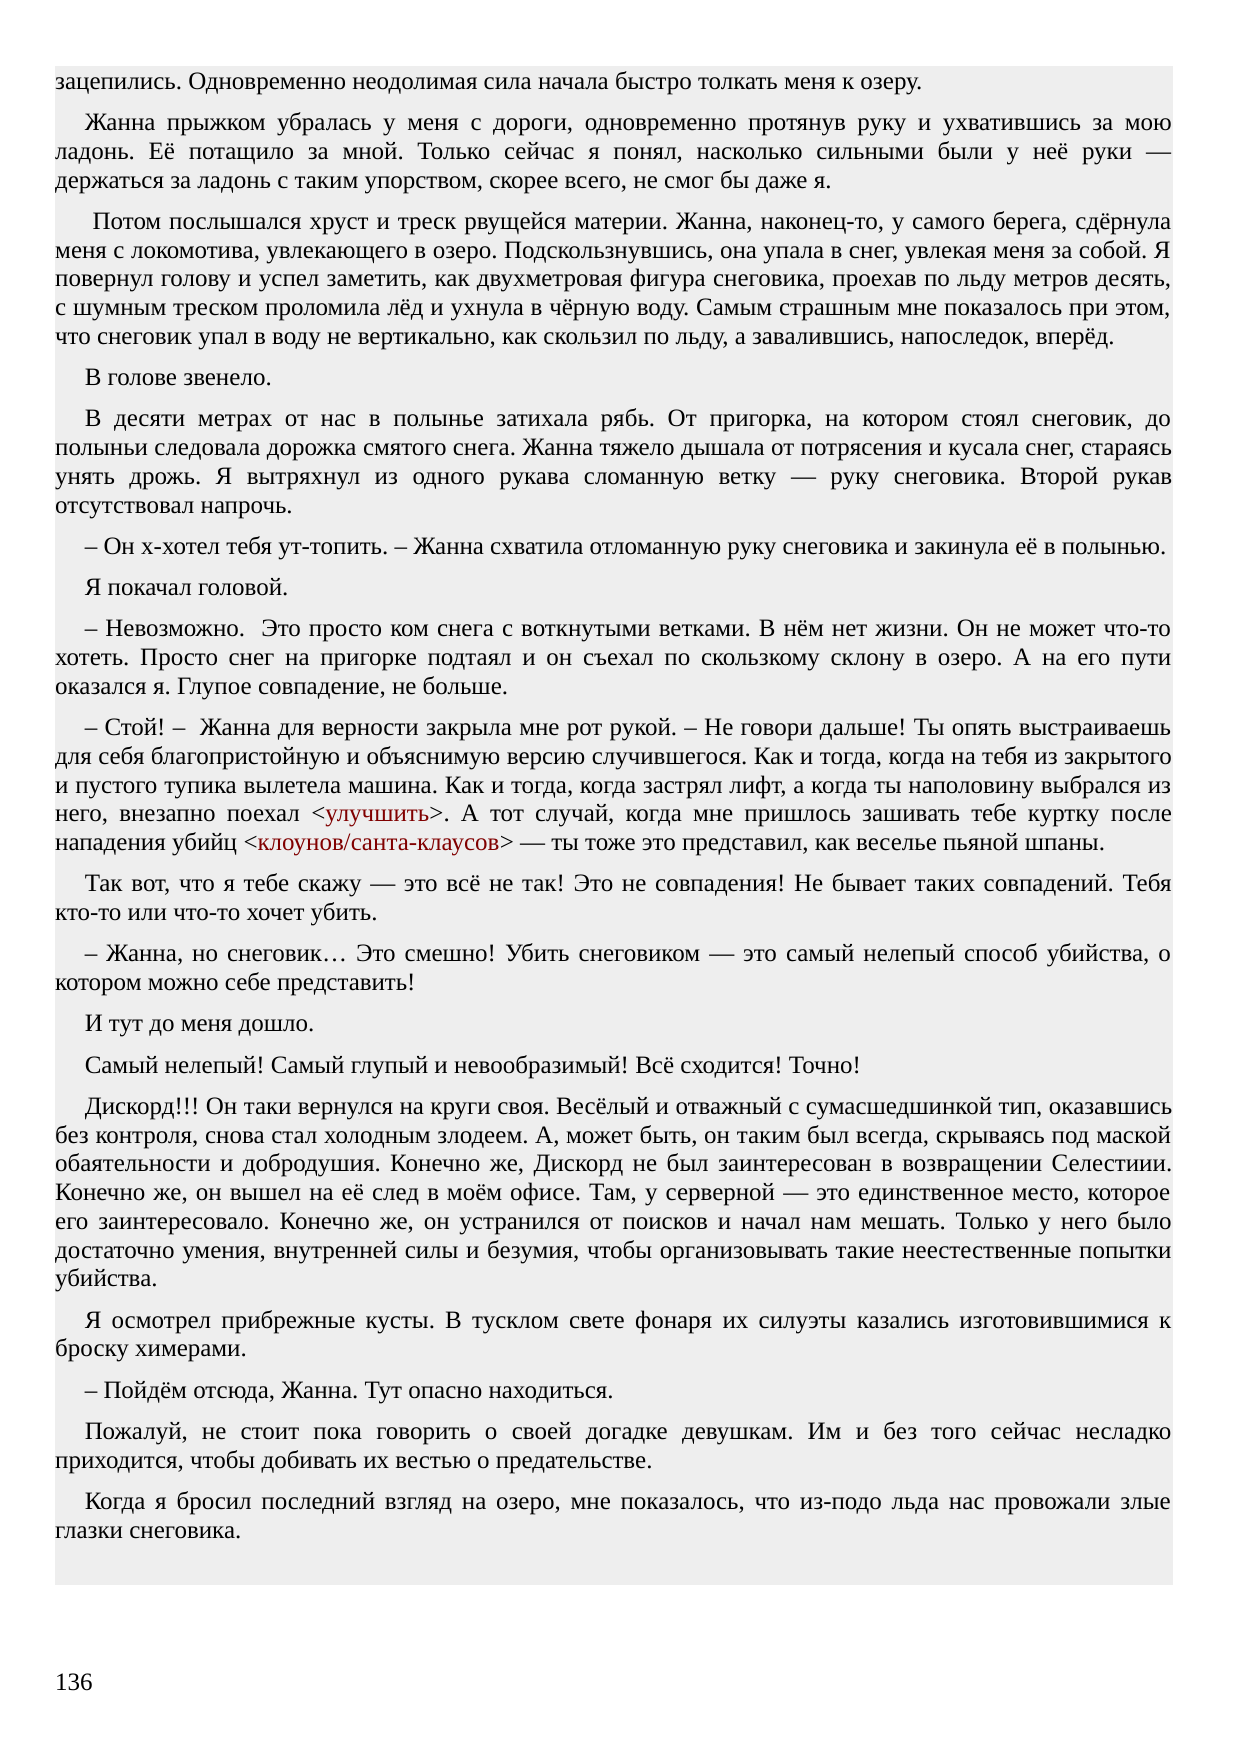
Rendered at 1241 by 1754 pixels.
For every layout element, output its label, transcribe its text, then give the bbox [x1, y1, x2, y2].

text Когда я бросил последний взгляд на озеро, мне показалось, что из-подо льда нас провожали злые глазки снеговика. [55, 1486, 1173, 1543]
text Потом послышался хруст и треск рвущейся материи. Жанна, наконец-то, у самого берега, сдёрнула меня с локомотива, увлекающего в озеро. Подскользнувшись, она упала в снег, увлекая меня за собой. Я повернул голову и успел заметить, как двухметровая фигура снеговика, проехав по льду метров десять, с шумным треском проломила лёд и ухнула в чёрную воду. Самым страшным мне показалось при этом, что снеговик упал в воду не вертикально, как скользил по льду, а завалившись, напоследок, вперёд. [55, 206, 1173, 350]
text Я осмотрел прибрежные кусты. В тусклом свете фонаря их силуэты казались изготовившимися к броску химерами. [55, 1305, 1173, 1362]
text Так вот, что я тебе скажу — это всё не так! Это не совпадения! Не бывает таких совпадений. Тебя кто-то или что-то хочет убить. [55, 868, 1173, 926]
text – Он х-хотел тебя ут-топить. – Жанна схватила отломанную руку снеговика и закинула её в полынью. [55, 531, 1173, 560]
text – Невозможно. Это просто ком снега с воткнутыми ветками. В нём нет жизни. Он не может что-то хотеть. Просто снег на пригорке подтаял и он съехал по скользкому склону в озеро. А на его пути оказался я. Глупое совпадение, не больше. [55, 613, 1173, 700]
text Дискорд!!! Он таки вернулся на круги своя. Весёлый и отважный с сумасшедшинкой тип, оказавшись без контроля, снова стал холодным злодеем. А, может быть, он таким был всегда, скрываясь под маской обаятельности и добродушия. Конечно же, Дискорд не был заинтересован в возвращении Селестиии. Конечно же, он вышел на её след в моём офисе. Там, у серверной — это единственное место, которое его заинтересовало. Конечно же, он устранился от поисков и начал нам мешать. Только у него было достаточно умения, внутренней силы и безумия, чтобы организовывать такие неестественные попытки убийства. [55, 1091, 1173, 1292]
text Пожалуй, не стоит пока говорить о своей догадке девушкам. Им и без того сейчас несладко приходится, чтобы добивать их вестью о предательстве. [55, 1416, 1173, 1473]
text И тут до меня дошло. [55, 1008, 1173, 1037]
text – Пойдём отсюда, Жанна. Тут опасно находиться. [55, 1375, 1173, 1403]
text зацепились. Одновременно неодолимая сила начала быстро толкать меня к озеру. [55, 66, 1173, 95]
text В десяти метрах от нас в полынье затихала рябь. От пригорка, на котором стоял снеговик, до полыньи следовала дорожка смятого снега. Жанна тяжело дышала от потрясения и кусала снег, стараясь унять дрожь. Я вытряхнул из одного рукава сломанную ветку — руку снеговика. Второй рукав отсутствовал напрочь. [55, 403, 1173, 518]
text – Жанна, но снеговик… Это смешно! Убить снеговиком — это самый нелепый способ убийства, о котором можно себе представить! [55, 938, 1173, 996]
text – Стой! – Жанна для верности закрыла мне рот рукой. – Не говори дальше! Ты опять выстраиваешь для себя благопристойную и объяснимую версию случившегося. Как и тогда, когда на тебя из закрытого и пустого тупика вылетела машина. Как и тогда, когда застрял лифт, а когда ты наполовину выбрался из него, внезапно поехал <улучшить>. А тот случай, когда мне пришлось зашивать тебе куртку после нападения убийц <клоунов/санта-клаусов> — ты тоже это представил, как веселье пьяной шпаны. [55, 712, 1173, 856]
text Самый нелепый! Самый глупый и невообразимый! Всё сходится! Точно! [55, 1050, 1173, 1078]
text Я покачал головой. [55, 572, 1173, 601]
text В голове звенело. [55, 362, 1173, 391]
text Жанна прыжком убралась у меня с дороги, одновременно протянув руку и ухватившись за мою ладонь. Её потащило за мной. Только сейчас я понял, насколько сильными были у неё руки — держаться за ладонь с таким упорством, скорее всего, не смог бы даже я. [55, 107, 1173, 193]
